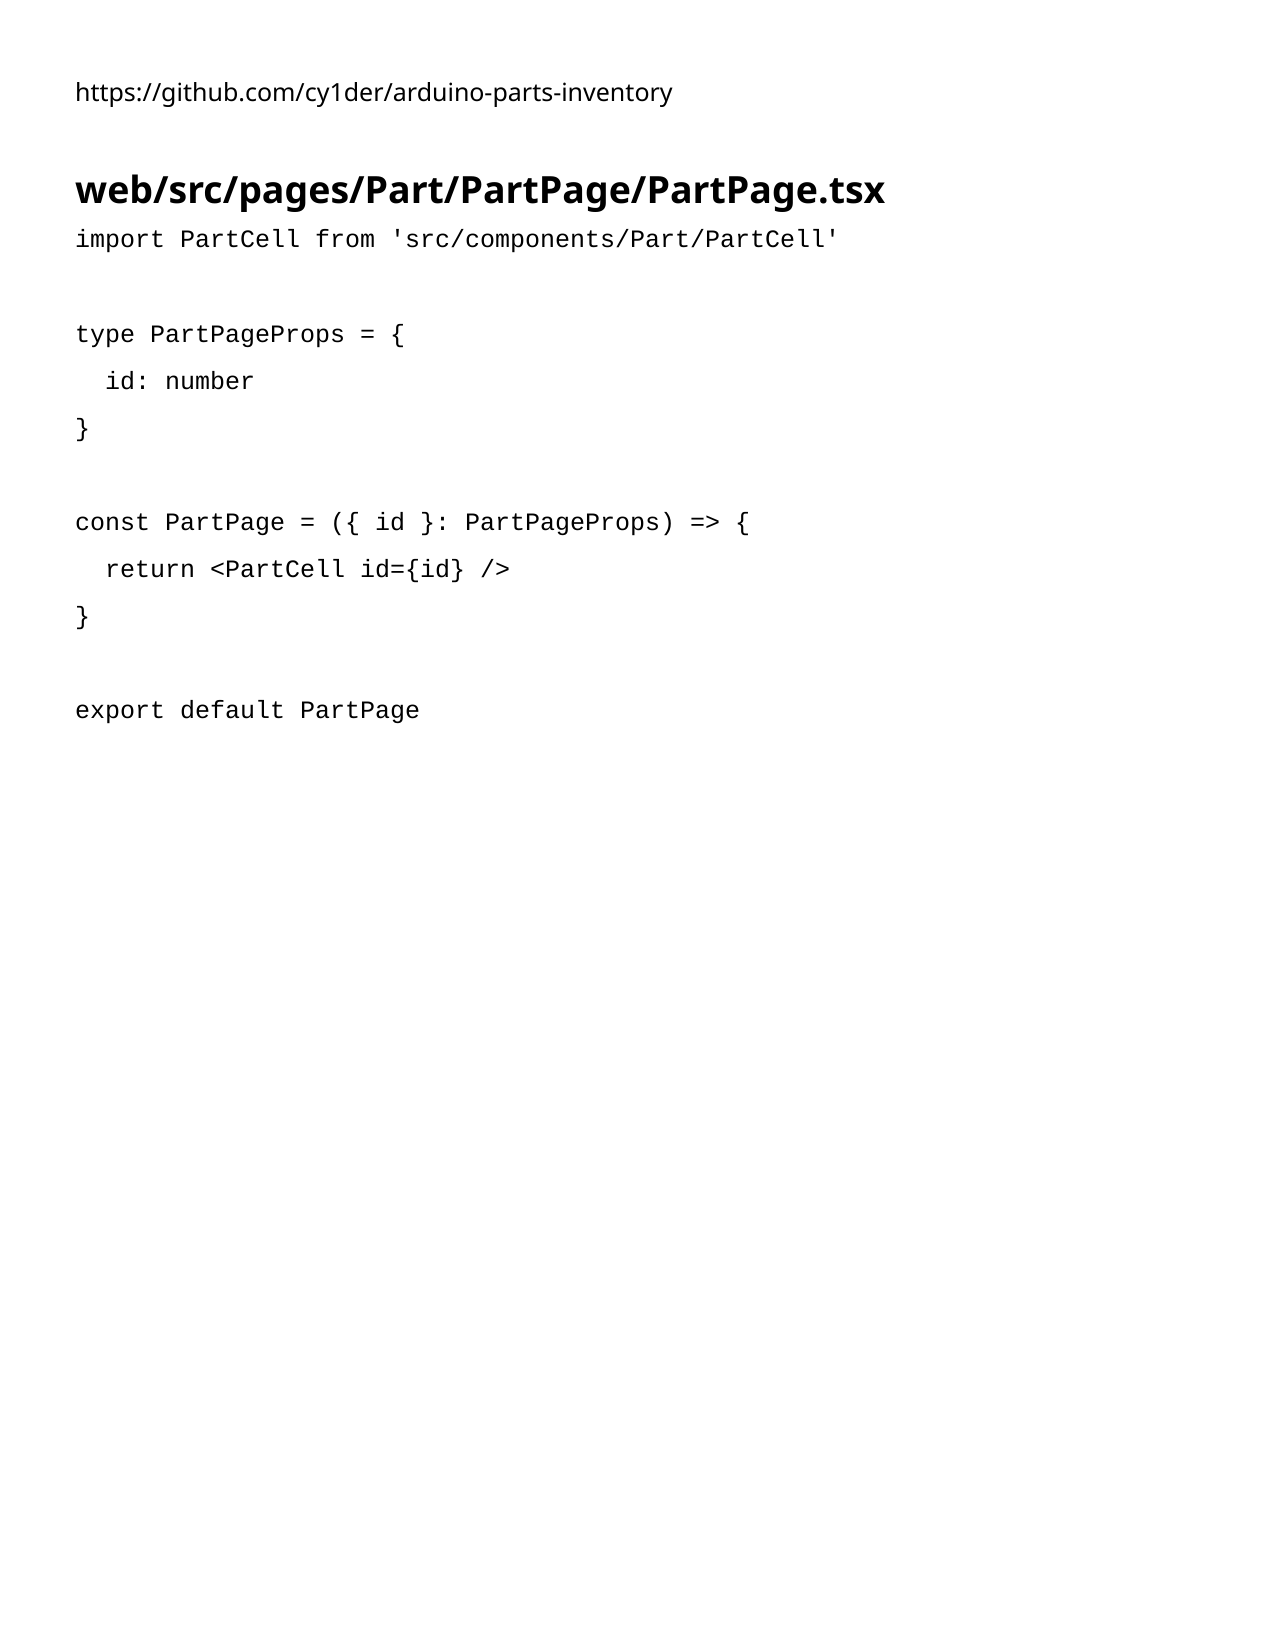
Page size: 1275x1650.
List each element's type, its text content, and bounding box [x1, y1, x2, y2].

subtitle web/src/pages/Part/PartPage/PartPage.tsx [75, 163, 1200, 214]
text } [75, 604, 1200, 632]
text import PartCell from 'src/components/Part/PartCell' [75, 227, 1200, 255]
text type PartPageProps = { [75, 321, 1200, 349]
text id: number [75, 368, 1200, 397]
text export default PartPage [75, 698, 1200, 726]
text } [75, 415, 1200, 444]
text return <PartCell id={id} /> [75, 557, 1200, 585]
text const PartPage = ({ id }: PartPageProps) => { [75, 509, 1200, 538]
